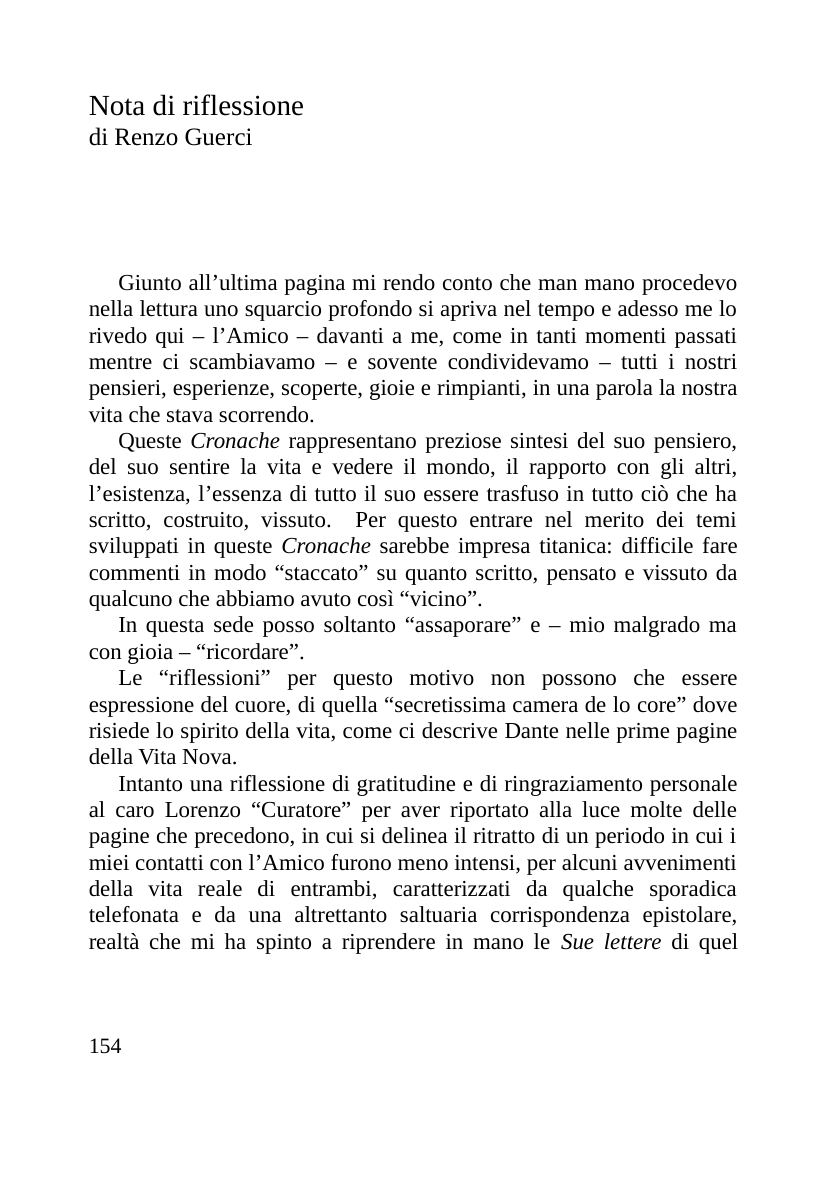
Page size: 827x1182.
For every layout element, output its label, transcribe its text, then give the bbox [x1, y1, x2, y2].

text Nota di riflessione [88, 88, 738, 122]
text di Renzo Guerci [88, 122, 738, 151]
text In questa sede posso soltanto “assaporare” e – mio malgrado ma con gioia – “ricordare”. [88, 612, 738, 664]
text Giunto all’ultima pagina mi rendo conto che man mano procedevo nella lettura uno squarcio profondo si apriva nel tempo e adesso me lo rivedo qui – l’Amico – davanti a me, come in tanti momenti passati mentre ci scambiavamo – e sovente condividevamo – tutti i nostri pensieri, esperienze, scoperte, gioie e rimpianti, in una parola la nostra vita che stava scorrendo. [88, 269, 738, 427]
text Le “riflessioni” per questo motivo non possono che essere espressione del cuore, di quella “secretissima camera de lo core” dove risiede lo spirito della vita, come ci descrive Dante nelle prime pagine della Vita Nova. [88, 664, 738, 770]
text Queste Cronache rappresentano preziose sintesi del suo pensiero, del suo sentire la vita e vedere il mondo, il rapporto con gli altri, l’esistenza, l’essenza di tutto il suo essere trasfuso in tutto ciò che ha scritto, costruito, vissuto. Per questo entrare nel merito dei temi sviluppati in queste Cronache sarebbe impresa titanica: difficile fare commenti in modo “staccato” su quanto scritto, pensato e vissuto da qualcuno che abbiamo avuto così “vicino”. [88, 427, 738, 612]
text Intanto una riflessione di gratitudine e di ringraziamento personale al caro Lorenzo “Curatore” per aver riportato alla luce molte delle pagine che precedono, in cui si delinea il ritratto di un periodo in cui i miei contatti con l’Amico furono meno intensi, per alcuni avvenimenti della vita reale di entrambi, caratterizzati da qualche sporadica telefonata e da una altrettanto saltuaria corrispondenza epistolare, realtà che mi ha spinto a riprendere in mano le Sue lettere di quel [88, 770, 738, 954]
